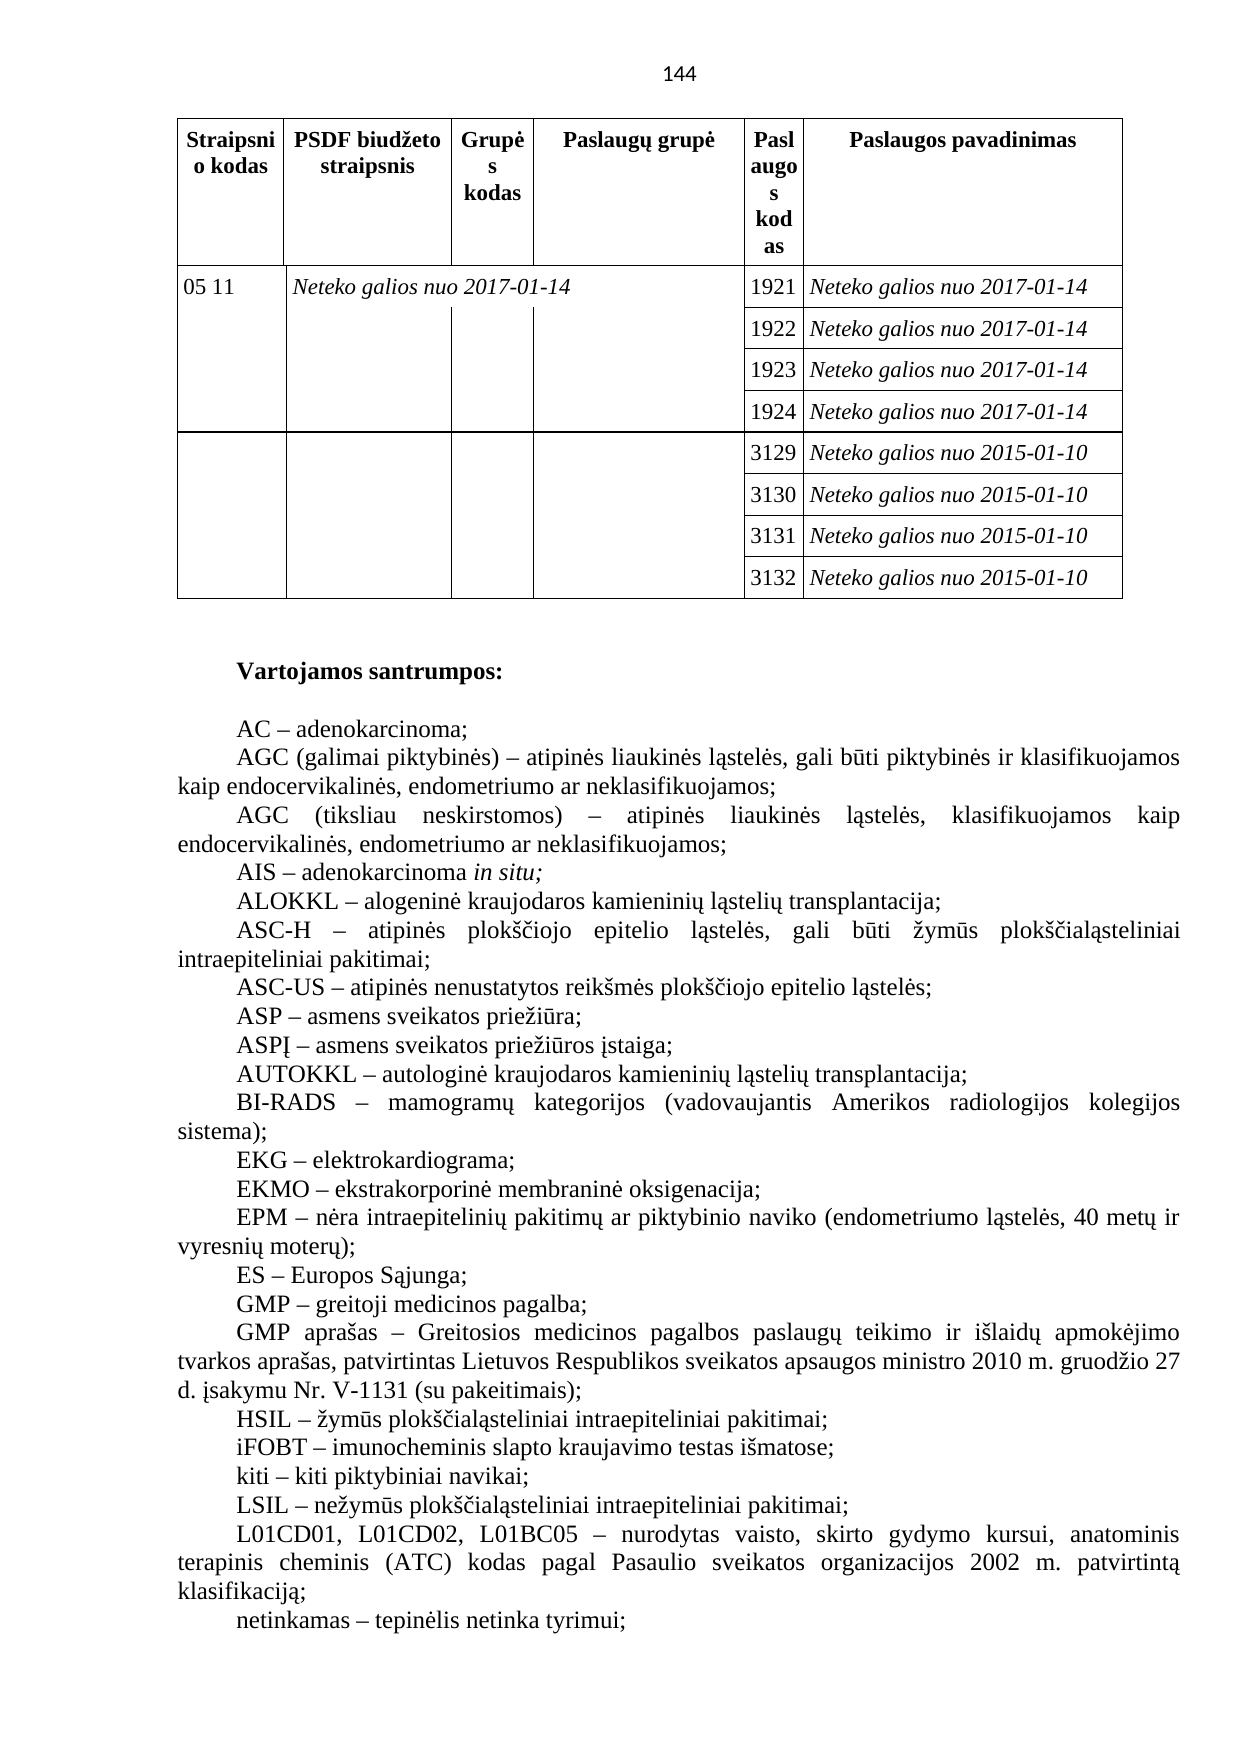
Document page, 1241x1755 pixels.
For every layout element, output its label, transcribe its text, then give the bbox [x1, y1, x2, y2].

table_cell [452, 307, 533, 348]
table_header Straipsnio kodas [178, 119, 283, 265]
text ASC-US – atipinės nenustatytos reikšmės plokščiojo epitelio ląstelės; [177, 972, 1181, 1001]
text GMP – greitoji medicinos pagalba; [177, 1289, 1181, 1317]
table_cell [178, 307, 286, 348]
table_cell 1922 [745, 308, 803, 348]
table_cell [287, 390, 451, 431]
table_cell Neteko galios nuo 2017-01-14 [804, 391, 1122, 431]
table_cell [287, 307, 451, 348]
table_cell 3131 [745, 516, 803, 556]
text HSIL – žymūs plokščialąsteliniai intraepiteliniai pakitimai; [177, 1404, 1181, 1432]
table_cell [534, 307, 744, 348]
table_cell [452, 390, 533, 431]
table_header Paslaugų grupė [534, 119, 744, 265]
table_cell 3129 [745, 433, 803, 473]
table_cell [534, 433, 744, 556]
table_cell [178, 473, 286, 514]
table_cell [534, 348, 744, 390]
table_cell Neteko galios nuo 2015-01-10 [804, 474, 1122, 514]
text netinkamas – tepinėlis netinka tyrimui; [177, 1605, 1181, 1634]
table_header PSDF biudžeto straipsnis [284, 119, 451, 265]
text AC – adenokarcinoma; [177, 714, 1181, 742]
text ASP – asmens sveikatos priežiūra; [177, 1001, 1181, 1030]
table_cell [452, 348, 533, 390]
table_cell [534, 390, 744, 431]
text ASPĮ – asmens sveikatos priežiūros įstaiga; [177, 1030, 1181, 1059]
table_cell [178, 390, 286, 431]
table_cell [178, 348, 286, 390]
table_cell Neteko galios nuo 2015-01-10 [804, 433, 1122, 473]
text BI-RADS – mamogramų kategorijos (vadovaujantis Amerikos radiologijos kolegijos sistema); [177, 1087, 1181, 1145]
text ALOKKL – alogeninė kraujodaros kamieninių ląstelių transplantacija; [177, 886, 1181, 915]
table_cell 1924 [745, 391, 803, 431]
text AUTOKKL – autologinė kraujodaros kamieninių ląstelių transplantacija; [177, 1059, 1181, 1087]
table_cell [287, 433, 451, 598]
table_cell Neteko galios nuo 2017-01-14 [804, 349, 1122, 390]
table_cell 3130 [745, 474, 803, 514]
table_cell Neteko galios nuo 2015-01-10 [804, 516, 1122, 556]
table_cell [452, 473, 533, 514]
table_cell Neteko galios nuo 2015-01-10 [804, 557, 1122, 598]
table_header Paslaugos pavadinimas [804, 119, 1122, 265]
table_cell [534, 556, 744, 598]
table_cell 1921 [745, 266, 803, 307]
text ASC-H – atipinės plokščiojo epitelio ląstelės, gali būti žymūs plokščialąsteliniai intraepiteliniai pakitimai; [177, 915, 1181, 972]
text AGC (tiksliau neskirstomos) – atipinės liaukinės ląstelės, klasifikuojamos kaip endocervikalinės, endometriumo ar neklasifikuojamos; [177, 800, 1181, 857]
text EKMO – ekstrakorporinė membraninė oksigenacija; [177, 1174, 1181, 1202]
text kiti – kiti piktybiniai navikai; [177, 1461, 1181, 1490]
table_cell [452, 515, 533, 556]
table_cell 05 11 [178, 266, 286, 307]
text Vartojamos santrumpos: [177, 656, 1181, 685]
text LSIL – nežymūs plokščialąsteliniai intraepiteliniai pakitimai; [177, 1490, 1181, 1519]
table_cell 3132 [745, 557, 803, 598]
text EKG – elektrokardiograma; [177, 1145, 1181, 1174]
table_cell 1923 [745, 349, 803, 390]
table_cell [178, 556, 286, 598]
text L01CD01, L01CD02, L01BC05 – nurodytas vaisto, skirto gydymo kursui, anatominis terapinis cheminis (ATC) kodas pagal Pasaulio sveikatos organizacijos 2002 m. patvirtintą klasifikaciją; [177, 1519, 1181, 1605]
table_cell Neteko galios nuo 2017-01-14 [804, 266, 1122, 307]
text iFOBT – imunocheminis slapto kraujavimo testas išmatose; [177, 1432, 1181, 1461]
table_cell [178, 515, 286, 556]
table_cell [287, 348, 451, 390]
table_cell [178, 433, 286, 473]
table_cell Neteko galios nuo 2017-01-14 [287, 266, 744, 307]
table_header Paslaugos kodas [745, 119, 803, 265]
text AGC (galimai piktybinės) – atipinės liaukinės ląstelės, gali būti piktybinės ir klasifikuojamos kaip endocervikalinės, endometriumo ar neklasifikuojamos; [177, 742, 1181, 800]
text EPM – nėra intraepitelinių pakitimų ar piktybinio naviko (endometriumo ląstelės, 40 metų ir vyresnių moterų); [177, 1202, 1181, 1260]
table_header Grupės kodas [452, 119, 533, 265]
table_cell [452, 433, 533, 473]
table_cell Neteko galios nuo 2017-01-14 [804, 308, 1122, 348]
table_cell [452, 556, 533, 598]
text AIS – adenokarcinoma in situ; [177, 857, 1181, 886]
text GMP aprašas – Greitosios medicinos pagalbos paslaugų teikimo ir išlaidų apmokėjimo tvarkos aprašas, patvirtintas Lietuvos Respublikos sveikatos apsaugos ministro 2010 m. gruodžio 27 d. įsakymu Nr. V-1131 (su pakeitimais); [177, 1317, 1181, 1404]
text ES – Europos Sąjunga; [177, 1260, 1181, 1289]
